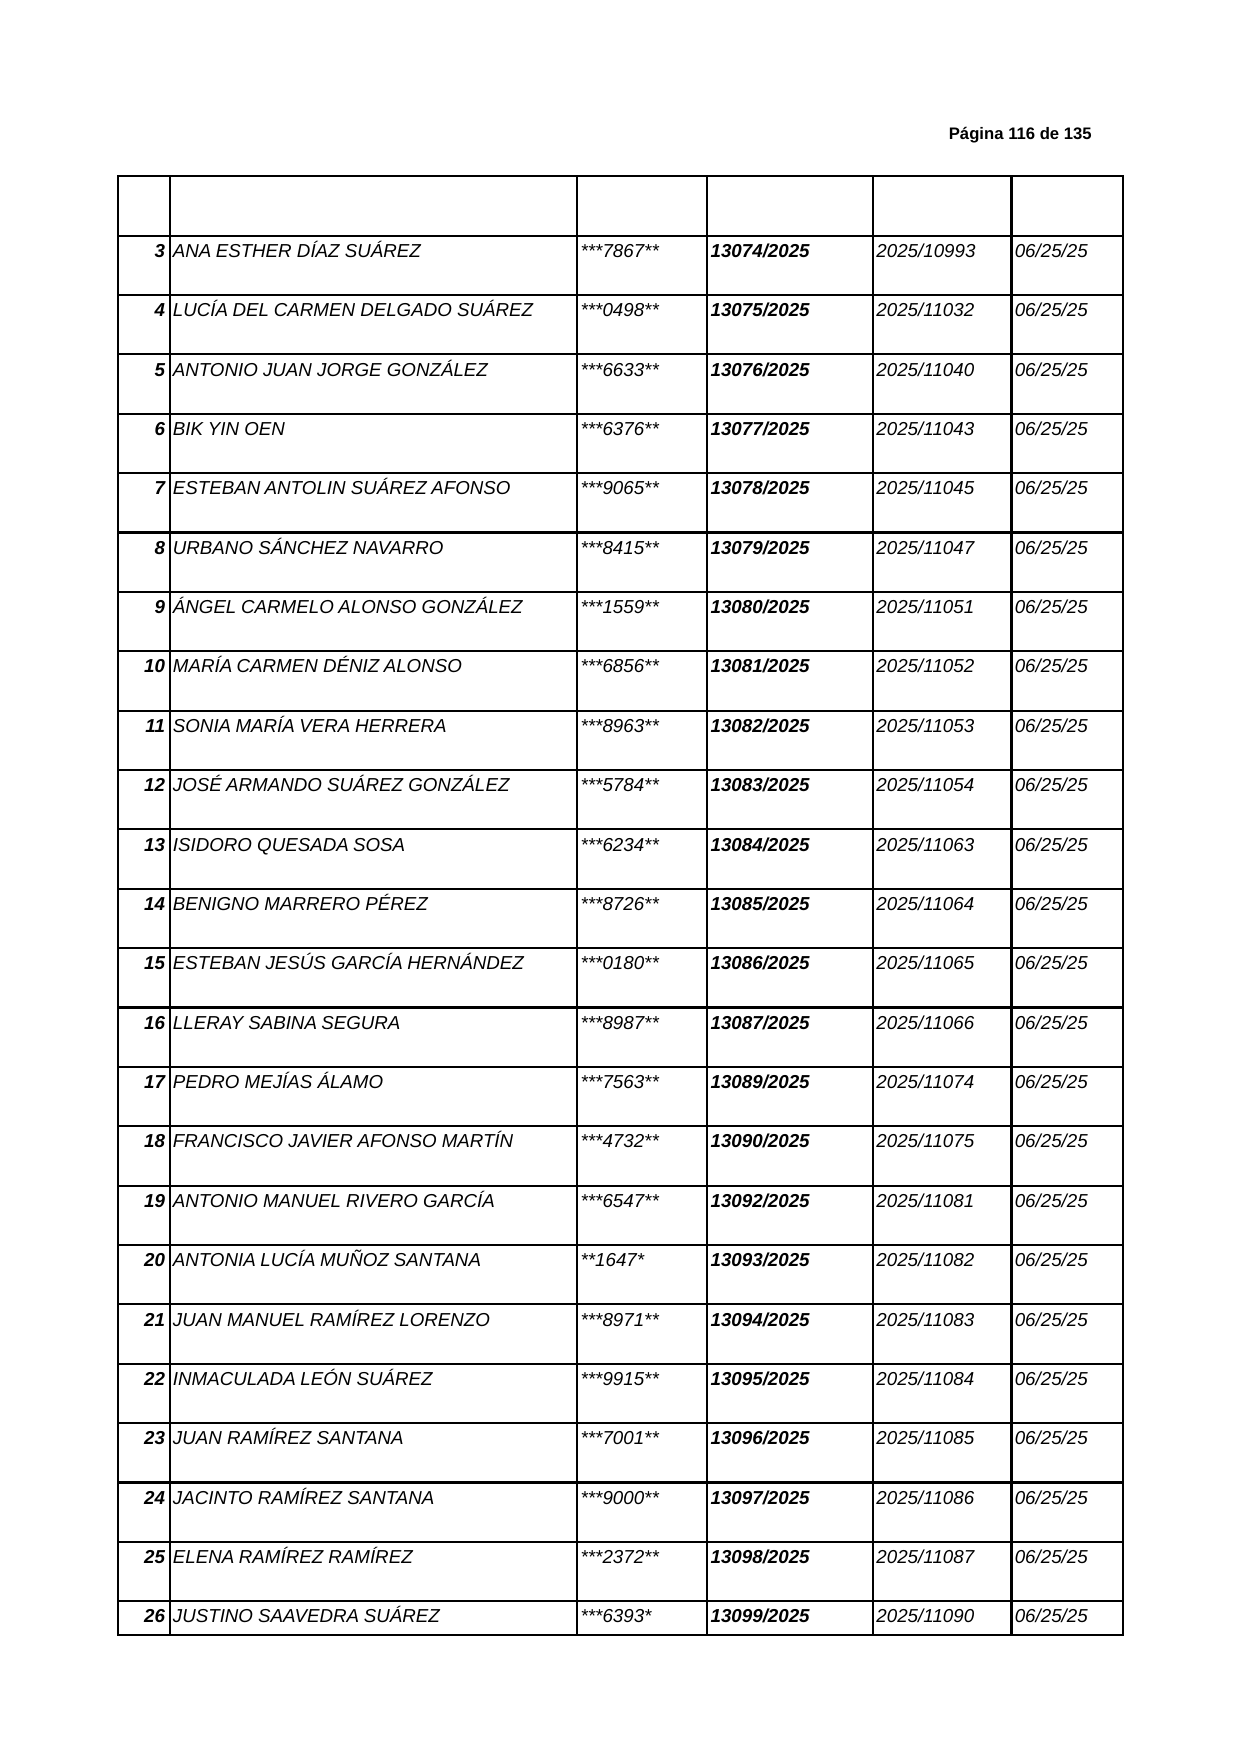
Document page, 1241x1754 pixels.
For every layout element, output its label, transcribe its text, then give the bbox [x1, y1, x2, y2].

table_cell 25/06/25 [1013, 1305, 1122, 1363]
table_cell 9 [119, 593, 169, 650]
table_cell 2025/11047 [874, 534, 1010, 591]
table_cell 13099/2025 [708, 1602, 872, 1634]
table_cell ANTONIO MANUEL RIVERO GARCÍA [171, 1187, 576, 1244]
table_cell 3 [119, 237, 169, 294]
table_cell 2025/11082 [874, 1246, 1010, 1303]
table_cell ***6393* [578, 1602, 706, 1634]
table_cell 13079/2025 [708, 534, 872, 591]
table_cell ***8726** [578, 890, 706, 947]
table_cell ***6376** [578, 415, 706, 472]
table_cell 23 [119, 1424, 169, 1481]
table_cell ISIDORO QUESADA SOSA [171, 830, 576, 888]
table_cell 25/06/25 [1013, 1484, 1122, 1541]
table_cell 13094/2025 [708, 1305, 872, 1363]
table_cell 13095/2025 [708, 1365, 872, 1422]
table_cell **1647* [578, 1246, 706, 1303]
table_cell 2025/11064 [874, 890, 1010, 947]
table_cell 13093/2025 [708, 1246, 872, 1303]
table_cell ***7563** [578, 1068, 706, 1125]
table_cell 13084/2025 [708, 830, 872, 888]
table_cell JOSÉ ARMANDO SUÁREZ GONZÁLEZ [171, 771, 576, 828]
table_cell 13 [119, 830, 169, 888]
table_cell INMACULADA LEÓN SUÁREZ [171, 1365, 576, 1422]
table_cell 2025/11084 [874, 1365, 1010, 1422]
table_cell 25/06/25 [1013, 652, 1122, 709]
table_cell 13076/2025 [708, 355, 872, 413]
table_cell 13087/2025 [708, 1009, 872, 1066]
table_cell 25/06/25 [1013, 1068, 1122, 1125]
table_cell LUCÍA DEL CARMEN DELGADO SUÁREZ [171, 296, 576, 353]
table_cell ***8415** [578, 534, 706, 591]
table_cell [171, 177, 576, 234]
table_cell 19 [119, 1187, 169, 1244]
table_cell 13096/2025 [708, 1424, 872, 1481]
table_cell 25/06/25 [1013, 830, 1122, 888]
table_cell 25/06/25 [1013, 296, 1122, 353]
table_cell 13080/2025 [708, 593, 872, 650]
table_cell 13089/2025 [708, 1068, 872, 1125]
table_cell URBANO SÁNCHEZ NAVARRO [171, 534, 576, 591]
table_cell 13085/2025 [708, 890, 872, 947]
table_cell 13098/2025 [708, 1543, 872, 1600]
table_cell 25/06/25 [1013, 1246, 1122, 1303]
table_cell 25/06/25 [1013, 534, 1122, 591]
table_cell 25/06/25 [1013, 1543, 1122, 1600]
table_cell 13078/2025 [708, 474, 872, 531]
table_cell ***1559** [578, 593, 706, 650]
table_cell 25/06/25 [1013, 771, 1122, 828]
table_cell 21 [119, 1305, 169, 1363]
table_cell 25/06/25 [1013, 593, 1122, 650]
table_cell SONIA MARÍA VERA HERRERA [171, 712, 576, 769]
table_cell 2025/11086 [874, 1484, 1010, 1541]
table_cell ***6234** [578, 830, 706, 888]
table_cell 25/06/25 [1013, 1365, 1122, 1422]
table_cell 2025/11065 [874, 949, 1010, 1006]
table_cell 11 [119, 712, 169, 769]
table_cell 14 [119, 890, 169, 947]
table_cell JACINTO RAMÍREZ SANTANA [171, 1484, 576, 1541]
table_cell ***7867** [578, 237, 706, 294]
table_cell ***0498** [578, 296, 706, 353]
table_cell 13092/2025 [708, 1187, 872, 1244]
table_cell ***9000** [578, 1484, 706, 1541]
table_cell 13090/2025 [708, 1127, 872, 1184]
table_cell 25/06/25 [1013, 1127, 1122, 1184]
table_cell 2025/11085 [874, 1424, 1010, 1481]
table_cell 25/06/25 [1013, 1602, 1122, 1634]
table_cell PEDRO MEJÍAS ÁLAMO [171, 1068, 576, 1125]
table_cell 2025/11053 [874, 712, 1010, 769]
table_cell ANTONIO JUAN JORGE GONZÁLEZ [171, 355, 576, 413]
table_cell 25/06/25 [1013, 237, 1122, 294]
table_cell 2025/11052 [874, 652, 1010, 709]
table_cell 24 [119, 1484, 169, 1541]
table_cell 15 [119, 949, 169, 1006]
table_cell ***9915** [578, 1365, 706, 1422]
table_cell 13075/2025 [708, 296, 872, 353]
table_cell JUSTINO SAAVEDRA SUÁREZ [171, 1602, 576, 1634]
table_cell ***7001** [578, 1424, 706, 1481]
table_cell 8 [119, 534, 169, 591]
table_cell 2025/11045 [874, 474, 1010, 531]
table_cell 25/06/25 [1013, 1009, 1122, 1066]
table_cell [708, 177, 872, 234]
table_cell 13086/2025 [708, 949, 872, 1006]
table_cell ***6633** [578, 355, 706, 413]
table_cell 7 [119, 474, 169, 531]
table_cell FRANCISCO JAVIER AFONSO MARTÍN [171, 1127, 576, 1184]
table_cell ***6547** [578, 1187, 706, 1244]
table_cell ESTEBAN ANTOLIN SUÁREZ AFONSO [171, 474, 576, 531]
table_cell ***6856** [578, 652, 706, 709]
table_cell 18 [119, 1127, 169, 1184]
table_cell ***9065** [578, 474, 706, 531]
table_cell [119, 177, 169, 234]
table_cell 4 [119, 296, 169, 353]
table_cell 25/06/25 [1013, 890, 1122, 947]
table_cell 25/06/25 [1013, 1187, 1122, 1244]
table_cell 25 [119, 1543, 169, 1600]
table_cell 25/06/25 [1013, 474, 1122, 531]
table_cell 2025/11066 [874, 1009, 1010, 1066]
table_cell 2025/11083 [874, 1305, 1010, 1363]
table_cell 2025/11040 [874, 355, 1010, 413]
table_cell LLERAY SABINA SEGURA [171, 1009, 576, 1066]
table_cell 2025/11075 [874, 1127, 1010, 1184]
table_cell [578, 177, 706, 234]
table_cell ***8987** [578, 1009, 706, 1066]
table_cell 13081/2025 [708, 652, 872, 709]
table_cell ***0180** [578, 949, 706, 1006]
table_cell 26 [119, 1602, 169, 1634]
table_cell 13074/2025 [708, 237, 872, 294]
table_cell ANTONIA LUCÍA MUÑOZ SANTANA [171, 1246, 576, 1303]
table_cell MARÍA CARMEN DÉNIZ ALONSO [171, 652, 576, 709]
table_cell 2025/11081 [874, 1187, 1010, 1244]
table_cell [874, 177, 1010, 234]
table_cell ***4732** [578, 1127, 706, 1184]
table_cell 2025/11051 [874, 593, 1010, 650]
table_cell 2025/11063 [874, 830, 1010, 888]
table_cell 16 [119, 1009, 169, 1066]
table_cell 17 [119, 1068, 169, 1125]
table_cell 25/06/25 [1013, 1424, 1122, 1481]
table_cell 2025/11074 [874, 1068, 1010, 1125]
table_cell 2025/11087 [874, 1543, 1010, 1600]
table_cell 2025/10993 [874, 237, 1010, 294]
table_cell ***2372** [578, 1543, 706, 1600]
table_cell 13082/2025 [708, 712, 872, 769]
table_cell 25/06/25 [1013, 355, 1122, 413]
table_cell 10 [119, 652, 169, 709]
table_cell ***5784** [578, 771, 706, 828]
table_cell 2025/11043 [874, 415, 1010, 472]
table_cell 22 [119, 1365, 169, 1422]
table_cell ***8971** [578, 1305, 706, 1363]
table_cell 13097/2025 [708, 1484, 872, 1541]
table_cell JUAN MANUEL RAMÍREZ LORENZO [171, 1305, 576, 1363]
table_cell ANA ESTHER DÍAZ SUÁREZ [171, 237, 576, 294]
table_cell 2025/11090 [874, 1602, 1010, 1634]
table_cell 25/06/25 [1013, 415, 1122, 472]
table_cell 13083/2025 [708, 771, 872, 828]
table_cell 12 [119, 771, 169, 828]
table_cell BENIGNO MARRERO PÉREZ [171, 890, 576, 947]
table_cell 25/06/25 [1013, 712, 1122, 769]
table_cell ELENA RAMÍREZ RAMÍREZ [171, 1543, 576, 1600]
table_cell ***8963** [578, 712, 706, 769]
table_cell 25/06/25 [1013, 949, 1122, 1006]
table_cell JUAN RAMÍREZ SANTANA [171, 1424, 576, 1481]
table_cell 5 [119, 355, 169, 413]
table_cell BIK YIN OEN [171, 415, 576, 472]
table_cell 2025/11054 [874, 771, 1010, 828]
table_cell 2025/11032 [874, 296, 1010, 353]
table_cell 6 [119, 415, 169, 472]
table_cell [1013, 177, 1122, 234]
table_cell ESTEBAN JESÚS GARCÍA HERNÁNDEZ [171, 949, 576, 1006]
table_cell 20 [119, 1246, 169, 1303]
table_cell 13077/2025 [708, 415, 872, 472]
table_cell ÁNGEL CARMELO ALONSO GONZÁLEZ [171, 593, 576, 650]
